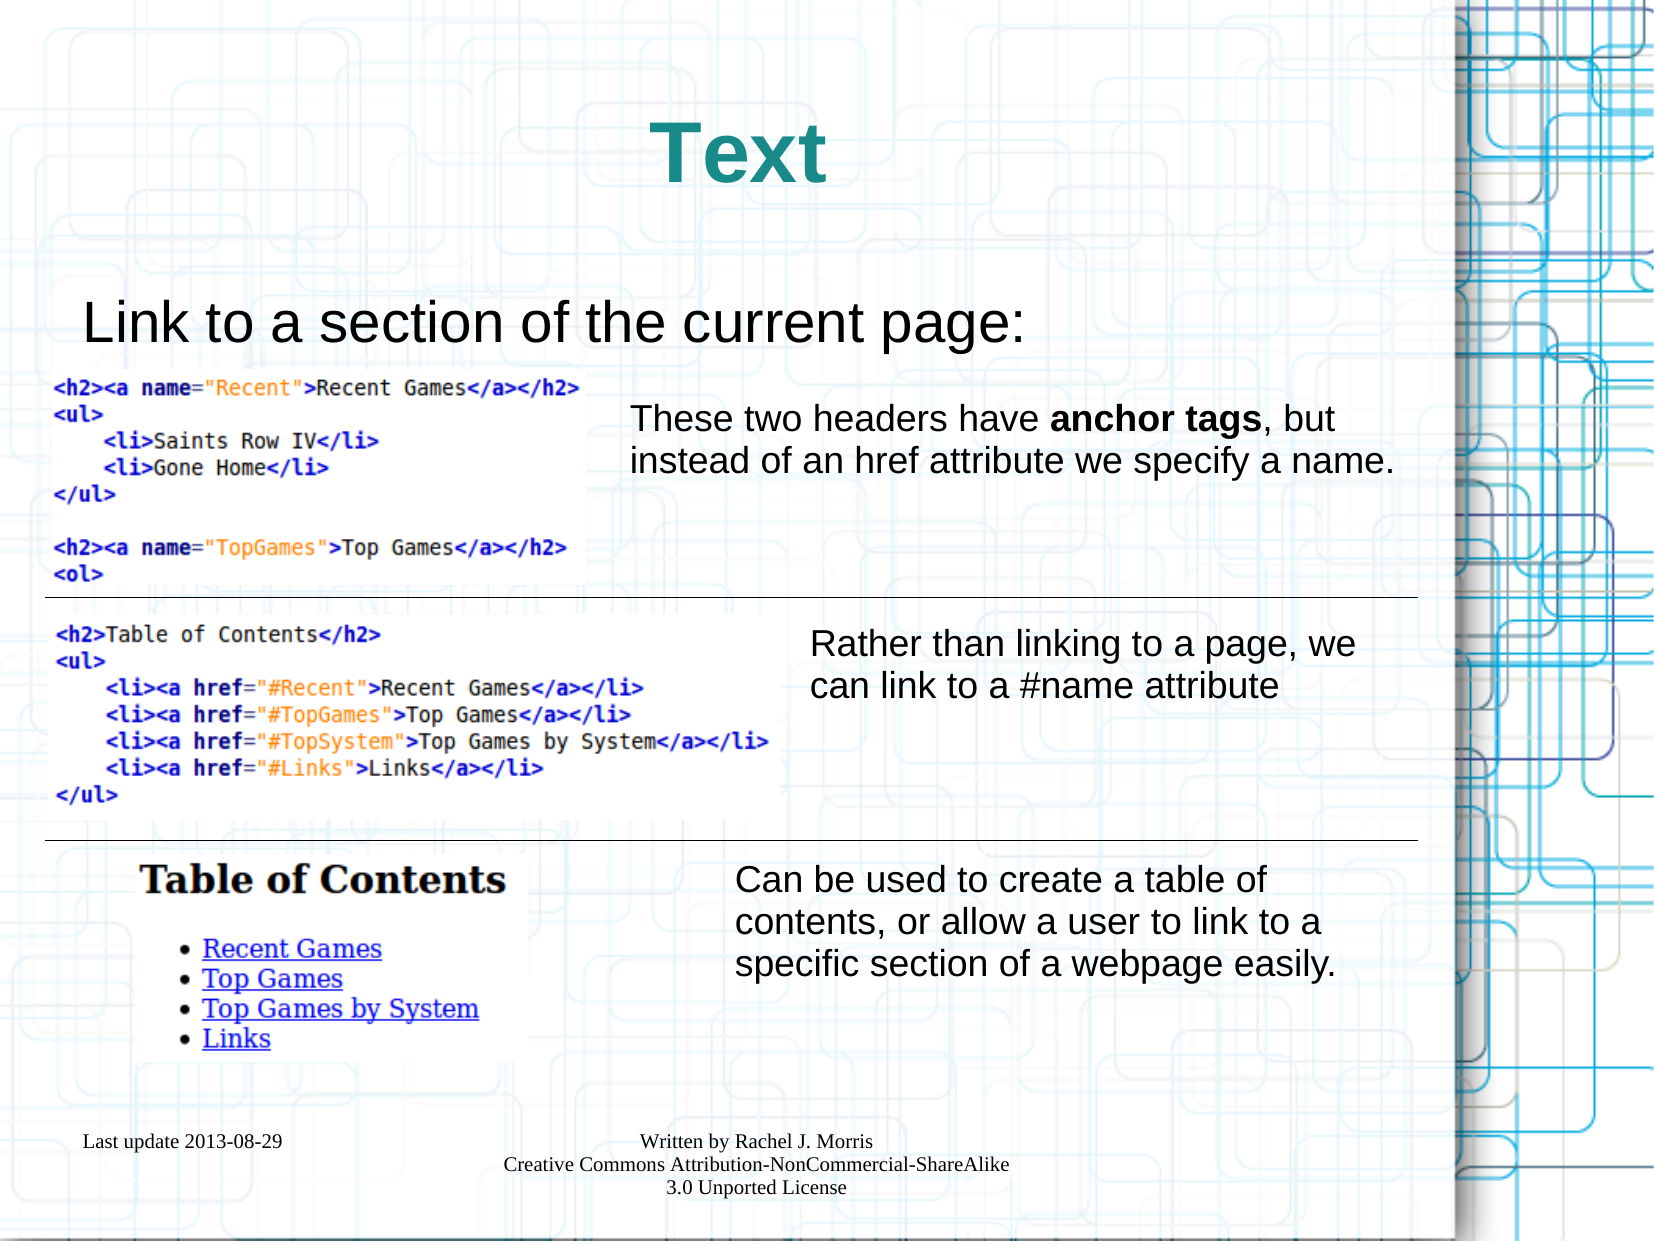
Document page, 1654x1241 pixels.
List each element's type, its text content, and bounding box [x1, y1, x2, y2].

list Link to a section of the current page: [82, 290, 1418, 597]
text_box Rather than linking to a page, we can link to a #name attribute [795, 615, 1441, 751]
title Text [59, 49, 1418, 257]
text_box Can be used to create a table of contents, or allow a user to link to a specific section of a webpage easily. [720, 850, 1366, 992]
text_box These two headers have anchor tags, but instead of an href attribute we specify a name. [615, 390, 1418, 489]
picture [0, 0, 1654, 1241]
list Link to a section of the current page: [82, 598, 1418, 840]
list Link to a section of the current page: [82, 841, 1418, 1010]
